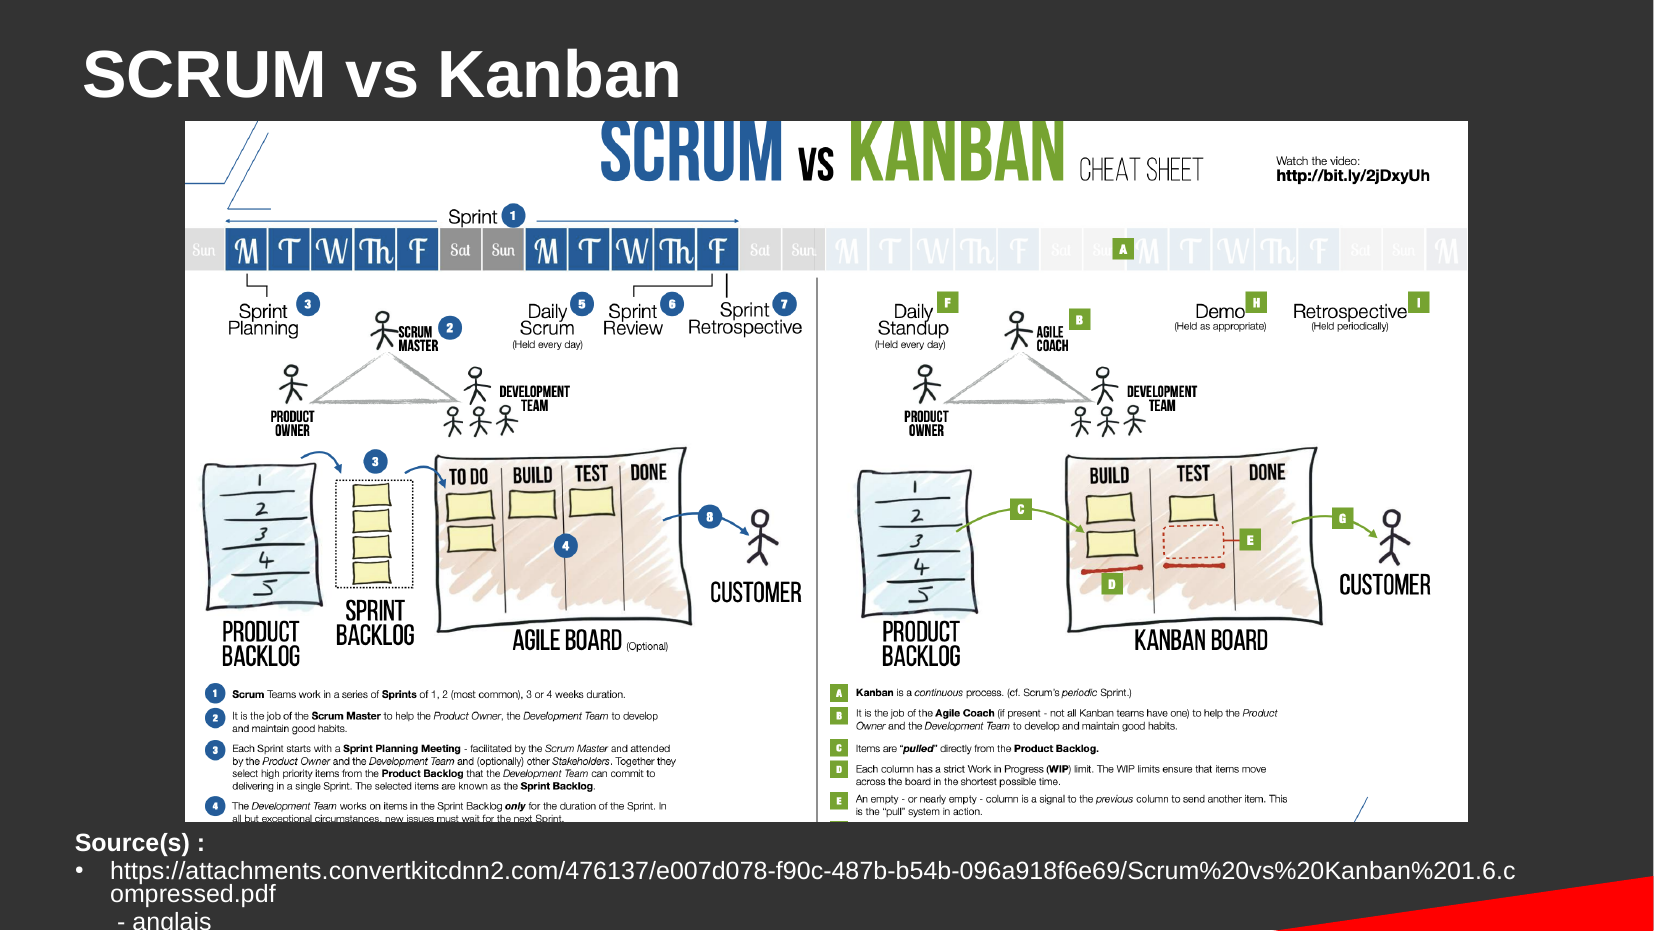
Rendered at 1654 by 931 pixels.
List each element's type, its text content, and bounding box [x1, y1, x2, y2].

title SCRUM vs Kanban [82, 37, 1571, 122]
text_box Source(s) : https://attachments.convertkitcdnn2.com/476137/e007d078-f90c-487b-b54b-096a918f6e69/Scrum%20vs%20Kanban%201.6.compressed.pdf - anglais [60, 821, 1546, 931]
text_box [1546, 875, 1654, 931]
picture [185, 121, 1468, 822]
